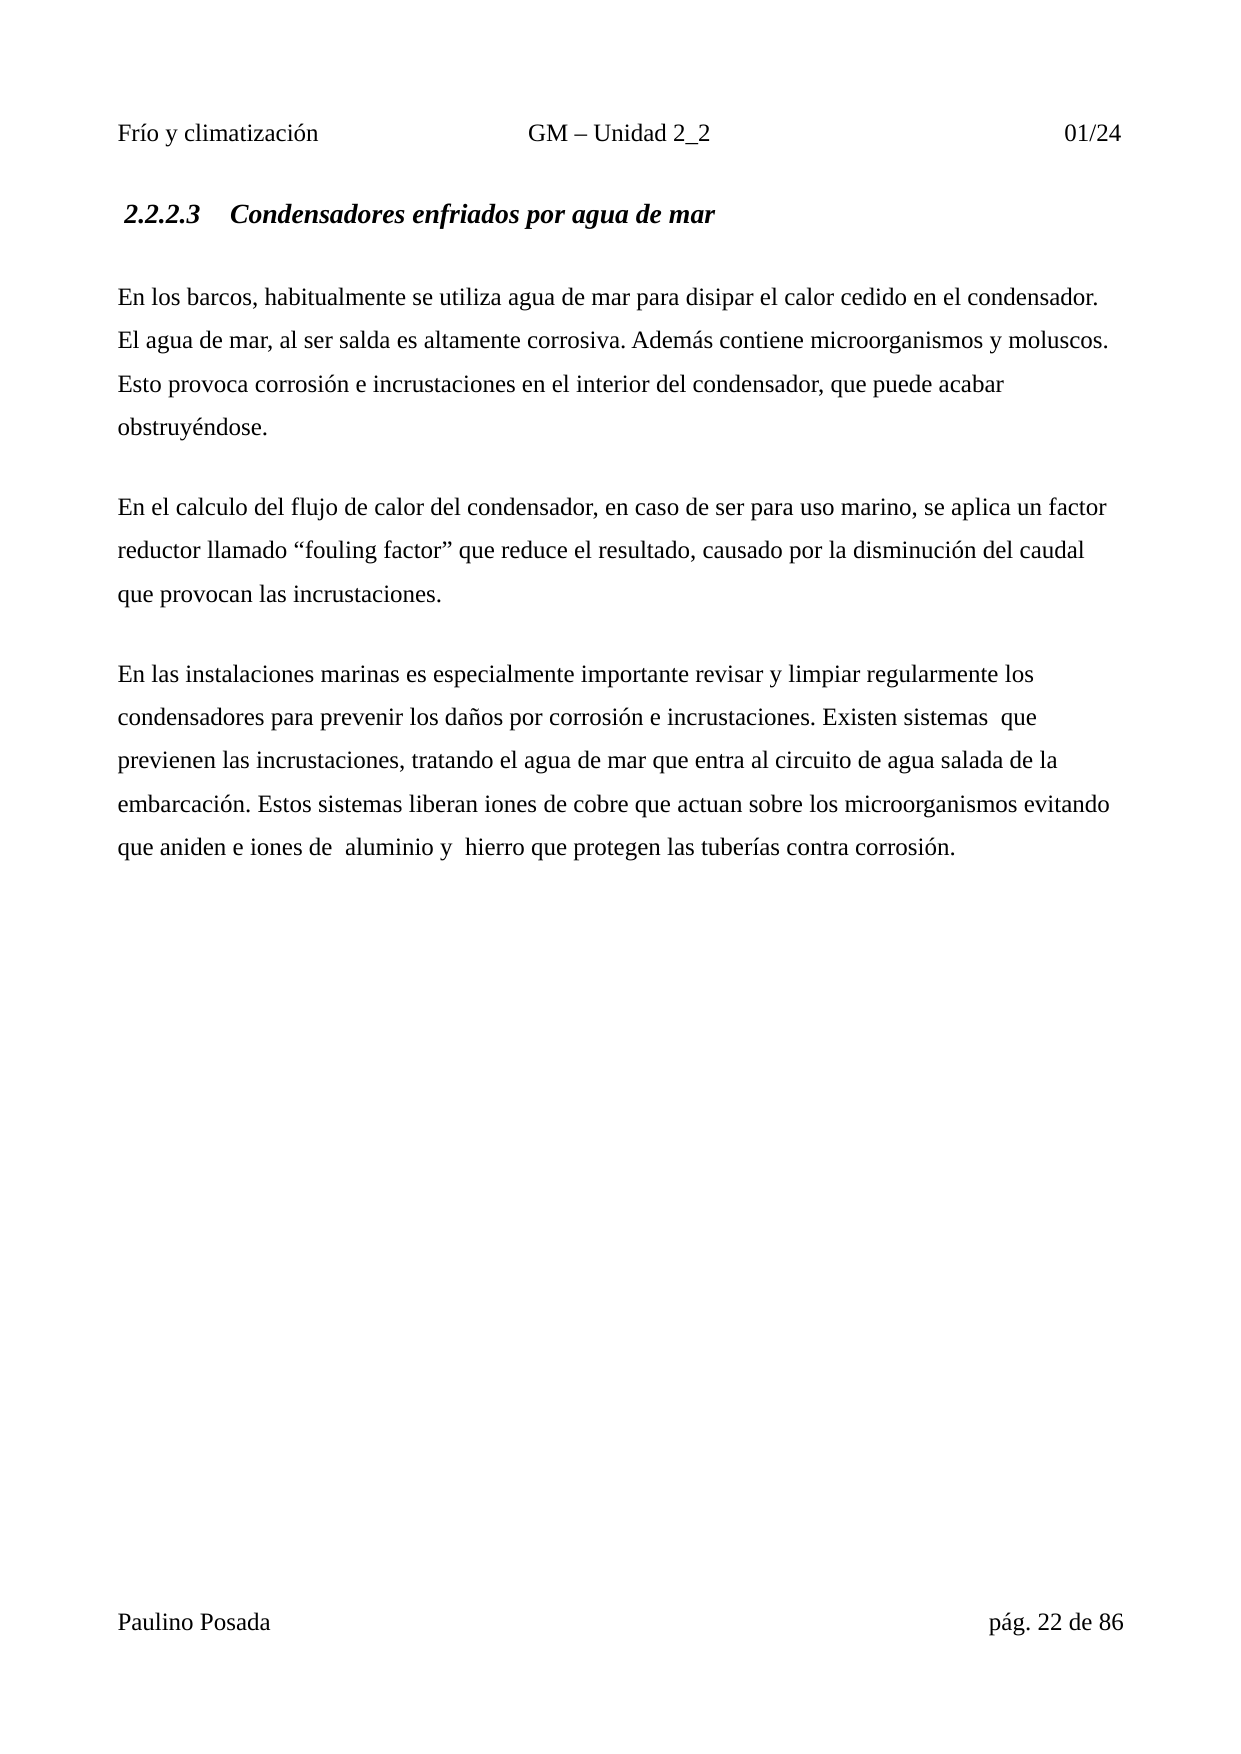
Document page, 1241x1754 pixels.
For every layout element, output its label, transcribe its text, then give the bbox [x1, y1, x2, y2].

text En las instalaciones marinas es especialmente importante revisar y limpiar regularmente los condensadores para prevenir los daños por corrosión e incrustaciones. Existen sistemas que previenen las incrustaciones, tratando el agua de mar que entra al circuito de agua salada de la embarcación. Estos sistemas liberan iones de cobre que actuan sobre los microorganismos evitando que aniden e iones de aluminio y hierro que protegen las tuberías contra corrosión. [117, 659, 1123, 861]
text En el calculo del flujo de calor del condensador, en caso de ser para uso marino, se aplica un factor reductor llamado “fouling factor” que reduce el resultado, causado por la disminución del caudal que provocan las incrustaciones. [117, 492, 1123, 607]
text En los barcos, habitualmente se utiliza agua de mar para disipar el calor cedido en el condensador. El agua de mar, al ser salda es altamente corrosiva. Además contiene microorganismos y moluscos. Esto provoca corrosión e incrustaciones en el interior del condensador, que puede acabar obstruyéndose. [117, 282, 1123, 441]
subtitle Condensadores enfriados por agua de mar [117, 197, 1123, 229]
